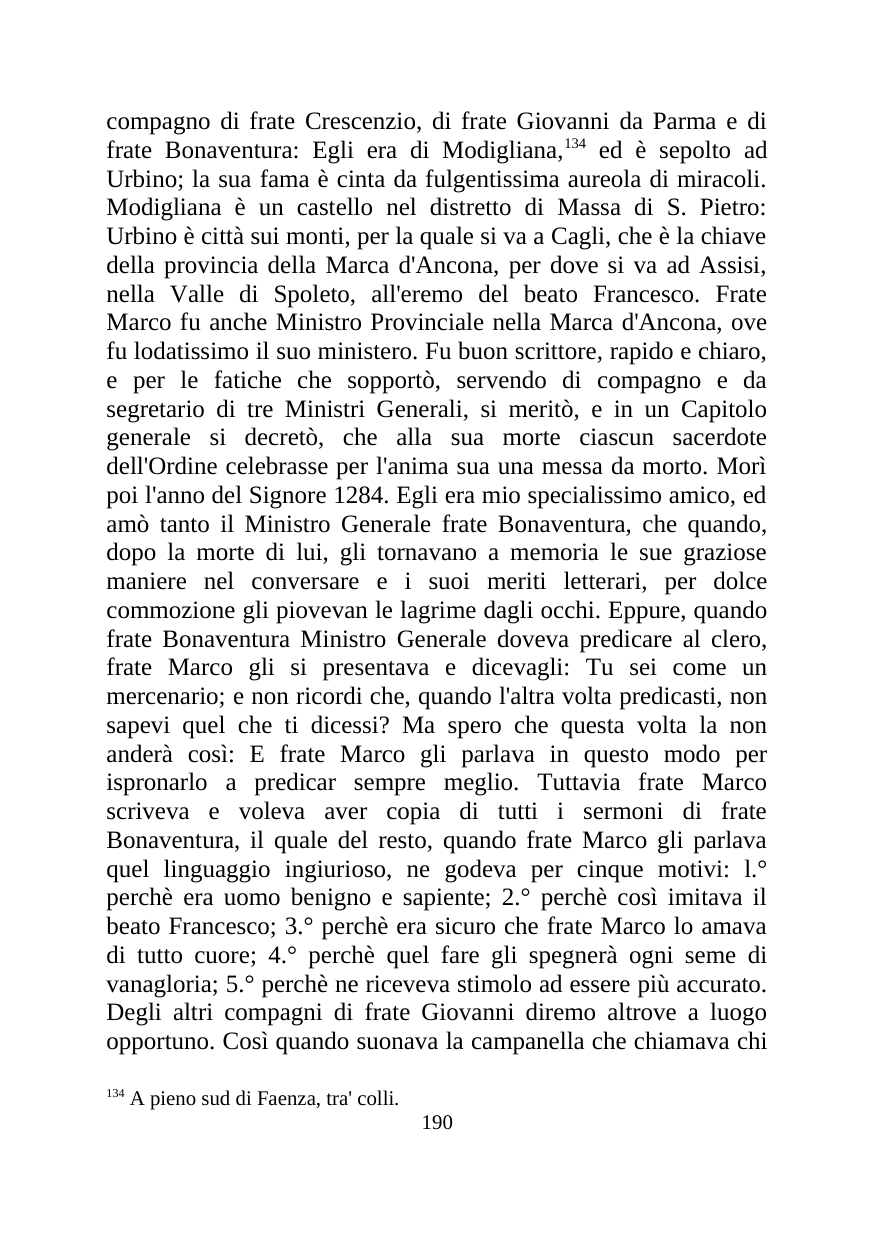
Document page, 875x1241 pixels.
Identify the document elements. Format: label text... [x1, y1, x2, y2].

text compagno di frate Crescenzio, di frate Giovanni da Parma e di frate Bonaventura: Egli era di Modigliana, ed è sepolto ad Urbino; la sua fama è cinta da fulgentissima aureola di miracoli. Modigliana è un castello nel distretto di Massa di S. Pietro: Urbino è città sui monti, per la quale si va a Cagli, che è la chiave della provincia della Marca d'Ancona, per dove si va ad Assisi, nella Valle di Spoleto, all'eremo del beato Francesco. Frate Marco fu anche Ministro Provinciale nella Marca d'Ancona, ove fu lodatissimo il suo ministero. Fu buon scrittore, rapido e chiaro, e per le fatiche che sopportò, servendo di compagno e da segretario di tre Ministri Generali, si meritò, e in un Capitolo generale si decretò, che alla sua morte ciascun sacerdote dell'Ordine celebrasse per l'anima sua una messa da morto. Morì poi l'anno del Signore 1284. Egli era mio specialissimo amico, ed amò tanto il Ministro Generale frate Bonaventura, che quando, dopo la morte di lui, gli tornavano a memoria le sue graziose maniere nel conversare e i suoi meriti letterari, per dolce commozione gli piovevan le lagrime dagli occhi. Eppure, quando frate Bonaventura Ministro Generale doveva predicare al clero, frate Marco gli si presentava e dicevagli: Tu sei come un mercenario; e non ricordi che, quando l'altra volta predicasti, non sapevi quel che ti dicessi? Ma spero che questa volta la non anderà così: E frate Marco gli parlava in questo modo per ispronarlo a predicar sempre meglio. Tuttavia frate Marco scriveva e voleva aver copia di tutti i sermoni di frate Bonaventura, il quale del resto, quando frate Marco gli parlava quel linguaggio ingiurioso, ne godeva per cinque motivi: l.° perchè era uomo benigno e sapiente; 2.° perchè così imitava il beato Francesco; 3.° perchè era sicuro che frate Marco lo amava di tutto cuore; 4.° perchè quel fare gli spegnerà ogni seme di vanagloria; 5.° perchè ne riceveva stimolo ad essere più accurato. Degli altri compagni di frate Giovanni diremo altrove a luogo opportuno. Così quando suonava la campanella che chiamava chi [106, 106, 768, 1055]
text A pieno sud di Faenza, tra' colli. [106, 1086, 768, 1110]
